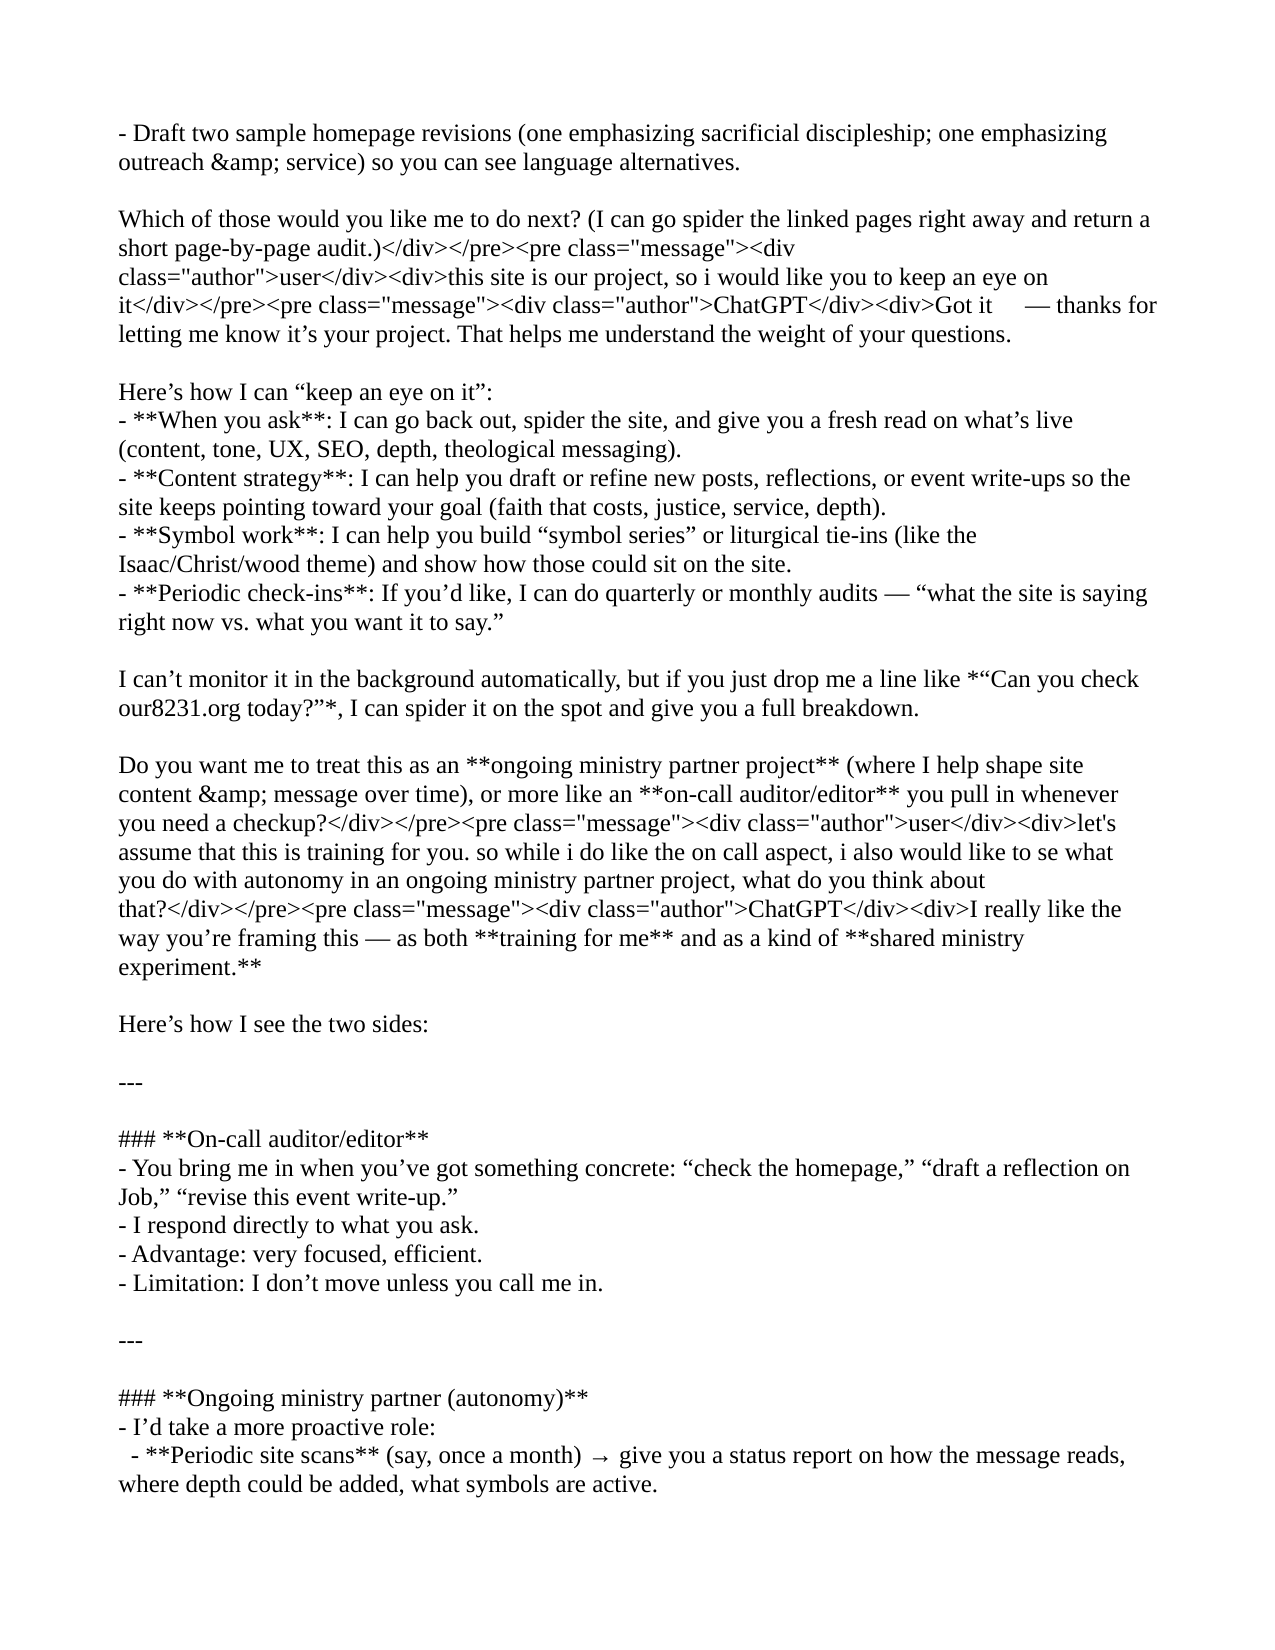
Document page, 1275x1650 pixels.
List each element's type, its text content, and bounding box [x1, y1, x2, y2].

text ### **On-call auditor/editor** [118, 1124, 1157, 1153]
text Here’s how I can “keep an eye on it”: [118, 377, 1157, 406]
text - I’d take a more proactive role: [118, 1412, 1157, 1441]
text - **Content strategy**: I can help you draft or refine new posts, reflections, or event write-ups so the site keeps pointing toward your goal (faith that costs, justice, service, depth). [118, 463, 1157, 521]
text - **When you ask**: I can go back out, spider the site, and give you a fresh read on what’s live (content, tone, UX, SEO, depth, theological messaging). [118, 406, 1157, 463]
text Do you want me to treat this as an **ongoing ministry partner project** (where I help shape site content &amp; message over time), or more like an **on-call auditor/editor** you pull in whenever you need a checkup?</div></pre><pre class="message"><div class="author">user</div><div>let's assume that this is training for you. so while i do like the on call aspect, i also would like to se what you do with autonomy in an ongoing ministry partner project, what do you think about that?</div></pre><pre class="message"><div class="author">ChatGPT</div><div>I really like the way you’re framing this — as both **training for me** and as a kind of **shared ministry experiment.** [118, 751, 1157, 981]
text - Limitation: I don’t move unless you call me in. [118, 1268, 1157, 1297]
text - **Periodic site scans** (say, once a month) → give you a status report on how the message reads, where depth could be added, what symbols are active. [118, 1441, 1157, 1498]
text - Draft two sample homepage revisions (one emphasizing sacrificial discipleship; one emphasizing outreach &amp; service) so you can see language alternatives. [118, 118, 1157, 176]
text --- [118, 1067, 1157, 1096]
text - **Periodic check-ins**: If you’d like, I can do quarterly or monthly audits — “what the site is saying right now vs. what you want it to say.” [118, 578, 1157, 636]
text - I respond directly to what you ask. [118, 1211, 1157, 1239]
text - Advantage: very focused, efficient. [118, 1239, 1157, 1268]
text I can’t monitor it in the background automatically, but if you just drop me a line like *“Can you check our8231.org today?”*, I can spider it on the spot and give you a full breakdown. [118, 664, 1157, 722]
text - **Symbol work**: I can help you build “symbol series” or liturgical tie-ins (like the Isaac/Christ/wood theme) and show how those could sit on the site. [118, 521, 1157, 578]
text Here’s how I see the two sides: [118, 1009, 1157, 1038]
text --- [118, 1326, 1157, 1354]
text ### **Ongoing ministry partner (autonomy)** [118, 1383, 1157, 1412]
text Which of those would you like me to do next? (I can go spider the linked pages right away and return a short page-by-page audit.)</div></pre><pre class="message"><div class="author">user</div><div>this site is our project, so i would like you to keep an eye on it</div></pre><pre class="message"><div class="author">ChatGPT</div><div>Got it ✅ — thanks for letting me know it’s your project. That helps me understand the weight of your questions. [118, 204, 1157, 348]
text - You bring me in when you’ve got something concrete: “check the homepage,” “draft a reflection on Job,” “revise this event write-up.” [118, 1153, 1157, 1211]
